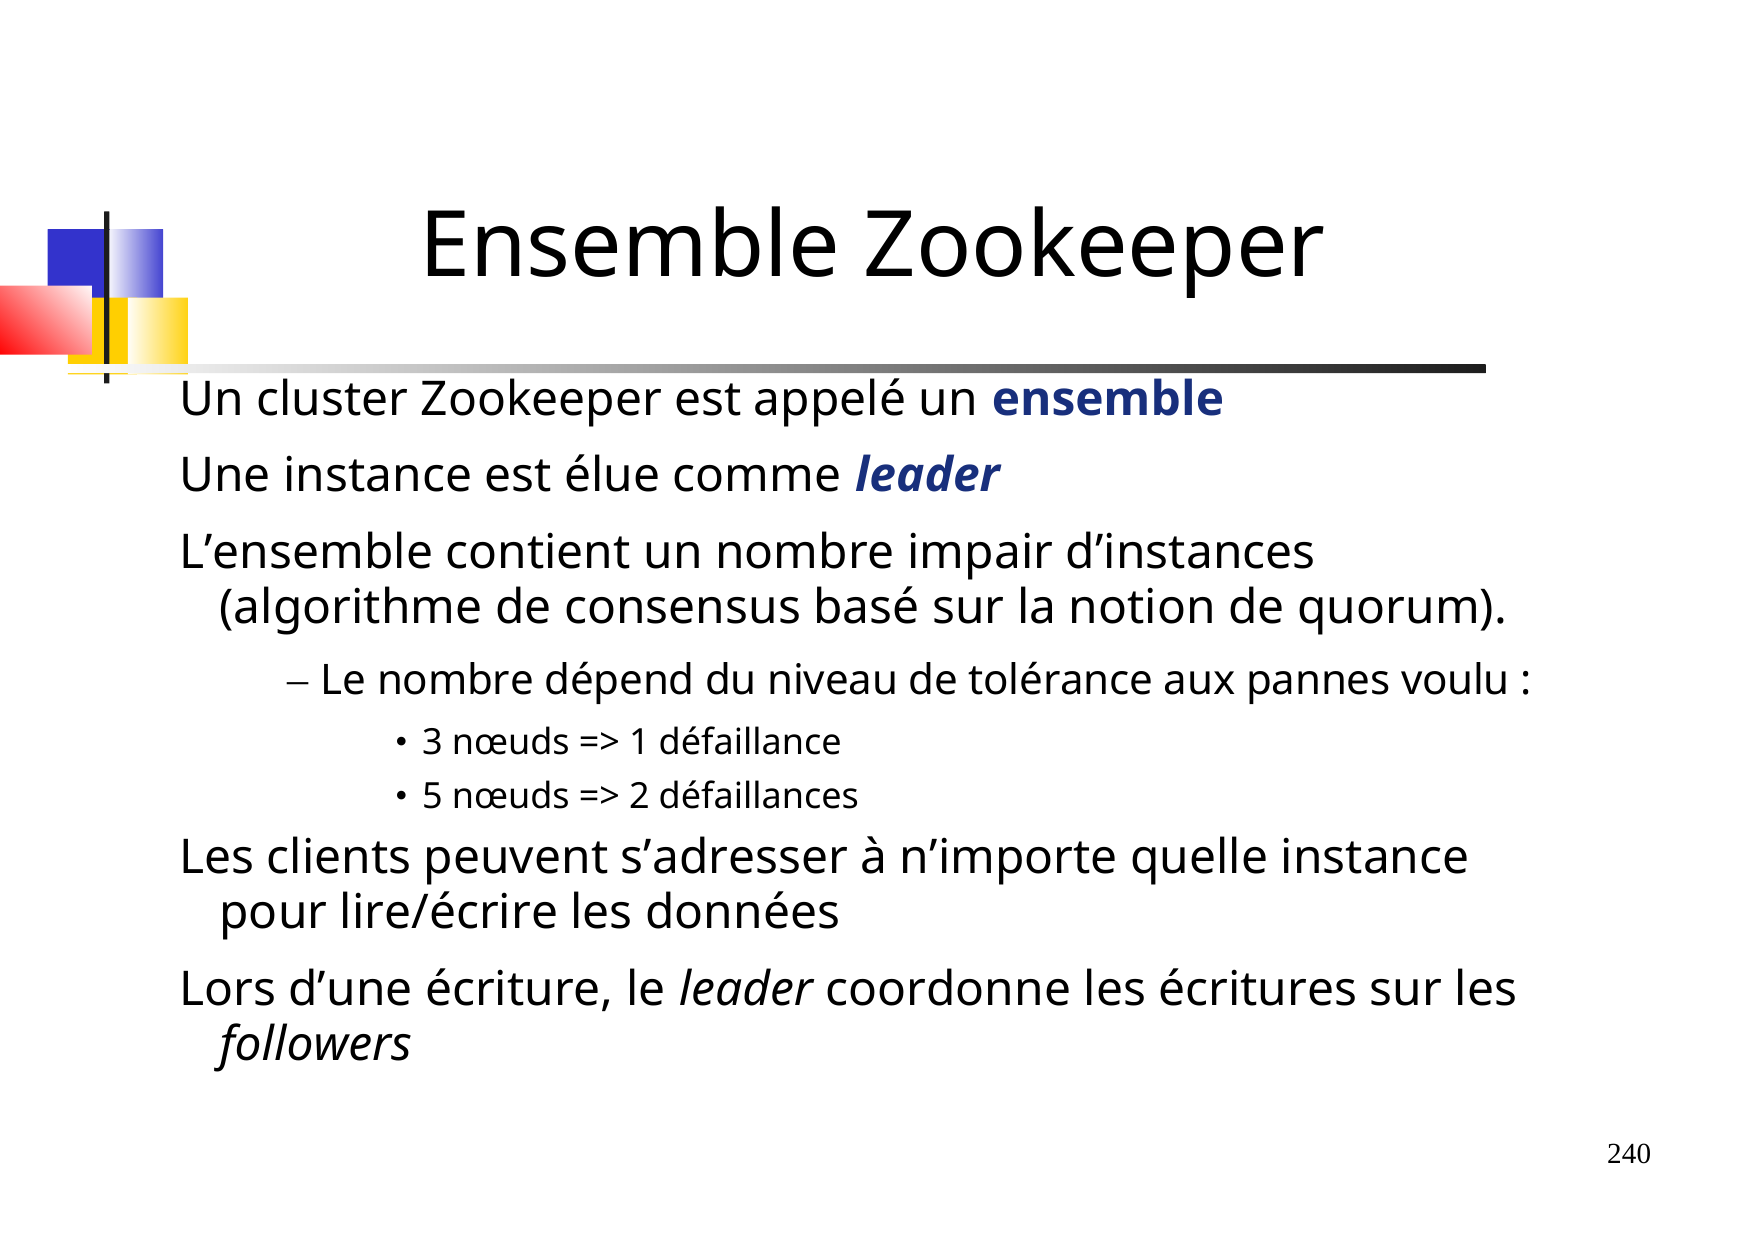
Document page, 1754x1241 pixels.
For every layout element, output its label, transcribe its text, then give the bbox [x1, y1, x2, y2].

list Un cluster Zookeeper est appelé un ensemble Une instance est élue comme leader L’ensemble contient un nombre impair d’instances (algorithme de consensus basé sur la notion de quorum). Le nombre dépend du niveau de tolérance aux pannes voulu : 3 nœuds => 1 défaillance 5 nœuds => 2 défaillances Les clients peuvent s’adresser à n’importe quelle instance pour lire/écrire les données Lors d’une écriture, le leader coordonne les écritures sur les followers [179, 371, 1567, 1091]
title Ensemble Zookeeper [179, 139, 1567, 351]
